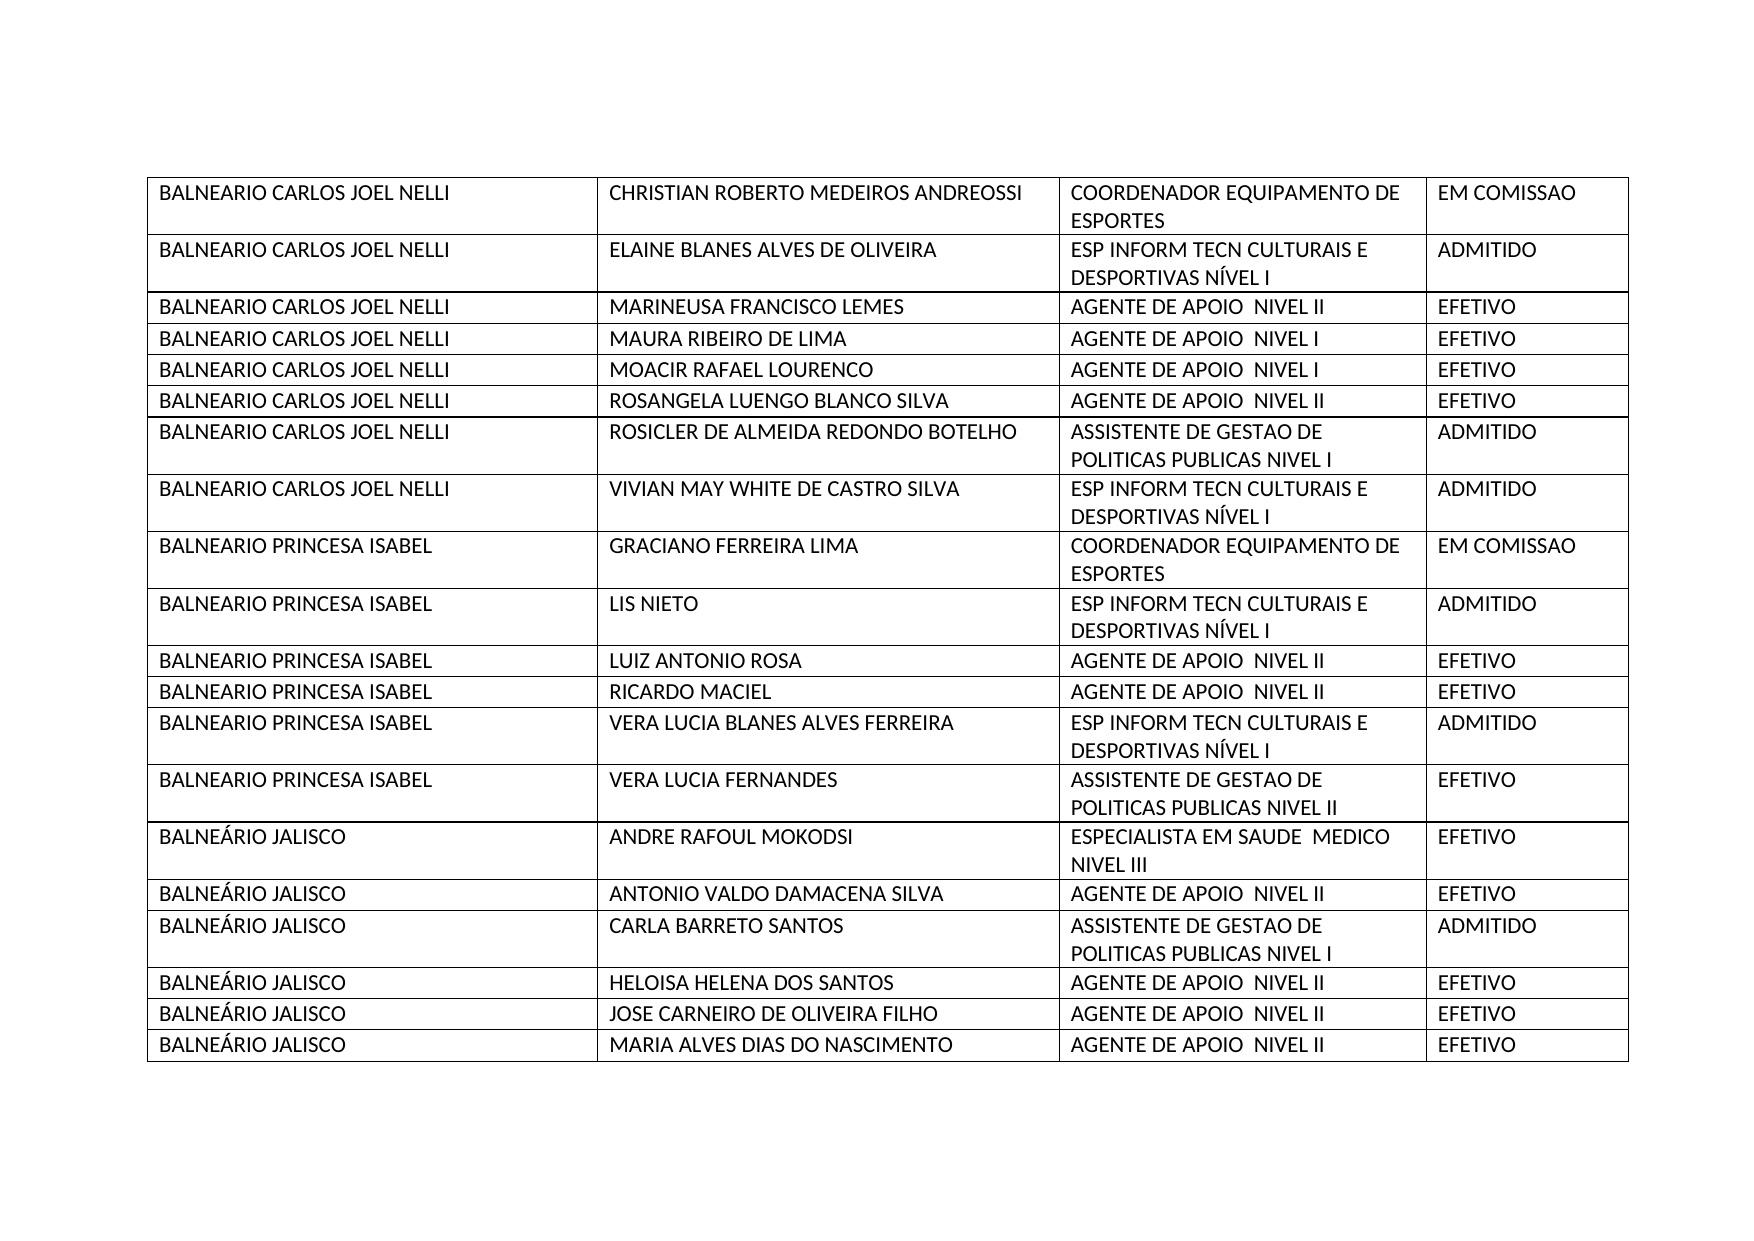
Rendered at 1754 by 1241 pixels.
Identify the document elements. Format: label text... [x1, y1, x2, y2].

table_cell CHRISTIAN ROBERTO MEDEIROS ANDREOSSI [598, 178, 1059, 234]
table_cell EFETIVO [1427, 324, 1628, 354]
table_cell AGENTE DE APOIO NIVEL II [1060, 386, 1426, 416]
table_cell BALNEÁRIO JALISCO [148, 880, 597, 910]
table_cell ADMITIDO [1427, 911, 1628, 967]
table_cell EFETIVO [1427, 677, 1628, 707]
table_cell BALNEARIO PRINCESA ISABEL [148, 765, 597, 821]
table_cell ESP INFORM TECN CULTURAIS E DESPORTIVAS NÍVEL I [1060, 475, 1426, 531]
table_cell CARLA BARRETO SANTOS [598, 911, 1059, 967]
table_cell AGENTE DE APOIO NIVEL I [1060, 324, 1426, 354]
table_cell EFETIVO [1427, 386, 1628, 416]
table_cell ANTONIO VALDO DAMACENA SILVA [598, 880, 1059, 910]
table_cell BALNEARIO CARLOS JOEL NELLI [148, 386, 597, 416]
table_cell EFETIVO [1427, 355, 1628, 385]
table_cell AGENTE DE APOIO NIVEL I [1060, 355, 1426, 385]
table_cell BALNEARIO CARLOS JOEL NELLI [148, 235, 597, 291]
table_cell LUIZ ANTONIO ROSA [598, 646, 1059, 676]
table_cell EFETIVO [1427, 293, 1628, 323]
table_cell ASSISTENTE DE GESTAO DE POLITICAS PUBLICAS NIVEL II [1060, 765, 1426, 821]
table_cell ADMITIDO [1427, 475, 1628, 531]
table_cell BALNEÁRIO JALISCO [148, 911, 597, 967]
table_cell BALNEÁRIO JALISCO [148, 1030, 597, 1061]
table_cell EFETIVO [1427, 646, 1628, 676]
table_cell BALNEARIO CARLOS JOEL NELLI [148, 178, 597, 234]
table_cell ADMITIDO [1427, 418, 1628, 473]
table_cell BALNEARIO CARLOS JOEL NELLI [148, 324, 597, 354]
table_cell ESP INFORM TECN CULTURAIS E DESPORTIVAS NÍVEL I [1060, 589, 1426, 645]
table_cell ASSISTENTE DE GESTAO DE POLITICAS PUBLICAS NIVEL I [1060, 418, 1426, 473]
table_cell AGENTE DE APOIO NIVEL II [1060, 677, 1426, 707]
table_cell BALNEARIO PRINCESA ISABEL [148, 677, 597, 707]
table_cell AGENTE DE APOIO NIVEL II [1060, 646, 1426, 676]
table_cell ELAINE BLANES ALVES DE OLIVEIRA [598, 235, 1059, 291]
table_cell AGENTE DE APOIO NIVEL II [1060, 1030, 1426, 1061]
table_cell VERA LUCIA FERNANDES [598, 765, 1059, 821]
table_cell ROSANGELA LUENGO BLANCO SILVA [598, 386, 1059, 416]
table_cell EFETIVO [1427, 968, 1628, 998]
table_cell BALNEÁRIO JALISCO [148, 999, 597, 1029]
table_cell ROSICLER DE ALMEIDA REDONDO BOTELHO [598, 418, 1059, 473]
table_cell BALNEARIO PRINCESA ISABEL [148, 646, 597, 676]
table_cell COORDENADOR EQUIPAMENTO DE ESPORTES [1060, 178, 1426, 234]
table_cell AGENTE DE APOIO NIVEL II [1060, 293, 1426, 323]
table_cell LIS NIETO [598, 589, 1059, 645]
table_cell EM COMISSAO [1427, 532, 1628, 588]
table_cell AGENTE DE APOIO NIVEL II [1060, 999, 1426, 1029]
table_cell EFETIVO [1427, 765, 1628, 821]
table_cell BALNEARIO CARLOS JOEL NELLI [148, 418, 597, 473]
table_cell BALNEARIO PRINCESA ISABEL [148, 532, 597, 588]
table_cell EFETIVO [1427, 999, 1628, 1029]
table_cell EM COMISSAO [1427, 178, 1628, 234]
table_cell ADMITIDO [1427, 235, 1628, 291]
table_cell EFETIVO [1427, 1030, 1628, 1061]
table_cell ANDRE RAFOUL MOKODSI [598, 823, 1059, 878]
table_cell VIVIAN MAY WHITE DE CASTRO SILVA [598, 475, 1059, 531]
table_cell BALNEARIO CARLOS JOEL NELLI [148, 355, 597, 385]
table_cell MARINEUSA FRANCISCO LEMES [598, 293, 1059, 323]
table_cell ADMITIDO [1427, 589, 1628, 645]
table_cell ADMITIDO [1427, 708, 1628, 764]
table_cell ESP INFORM TECN CULTURAIS E DESPORTIVAS NÍVEL I [1060, 235, 1426, 291]
table_cell BALNEÁRIO JALISCO [148, 968, 597, 998]
table_cell MOACIR RAFAEL LOURENCO [598, 355, 1059, 385]
table_cell ASSISTENTE DE GESTAO DE POLITICAS PUBLICAS NIVEL I [1060, 911, 1426, 967]
table_cell AGENTE DE APOIO NIVEL II [1060, 880, 1426, 910]
table_cell RICARDO MACIEL [598, 677, 1059, 707]
table_cell BALNEARIO CARLOS JOEL NELLI [148, 475, 597, 531]
table_cell JOSE CARNEIRO DE OLIVEIRA FILHO [598, 999, 1059, 1029]
table_cell BALNEARIO PRINCESA ISABEL [148, 589, 597, 645]
table_cell MARIA ALVES DIAS DO NASCIMENTO [598, 1030, 1059, 1061]
table_cell BALNEÁRIO JALISCO [148, 823, 597, 878]
table_cell BALNEARIO CARLOS JOEL NELLI [148, 293, 597, 323]
table_cell HELOISA HELENA DOS SANTOS [598, 968, 1059, 998]
table_cell EFETIVO [1427, 823, 1628, 878]
table_cell ESPECIALISTA EM SAUDE MEDICO NIVEL III [1060, 823, 1426, 878]
table_cell VERA LUCIA BLANES ALVES FERREIRA [598, 708, 1059, 764]
table_cell GRACIANO FERREIRA LIMA [598, 532, 1059, 588]
table_cell COORDENADOR EQUIPAMENTO DE ESPORTES [1060, 532, 1426, 588]
table_cell AGENTE DE APOIO NIVEL II [1060, 968, 1426, 998]
table_cell ESP INFORM TECN CULTURAIS E DESPORTIVAS NÍVEL I [1060, 708, 1426, 764]
table_cell BALNEARIO PRINCESA ISABEL [148, 708, 597, 764]
table_cell MAURA RIBEIRO DE LIMA [598, 324, 1059, 354]
table_cell EFETIVO [1427, 880, 1628, 910]
